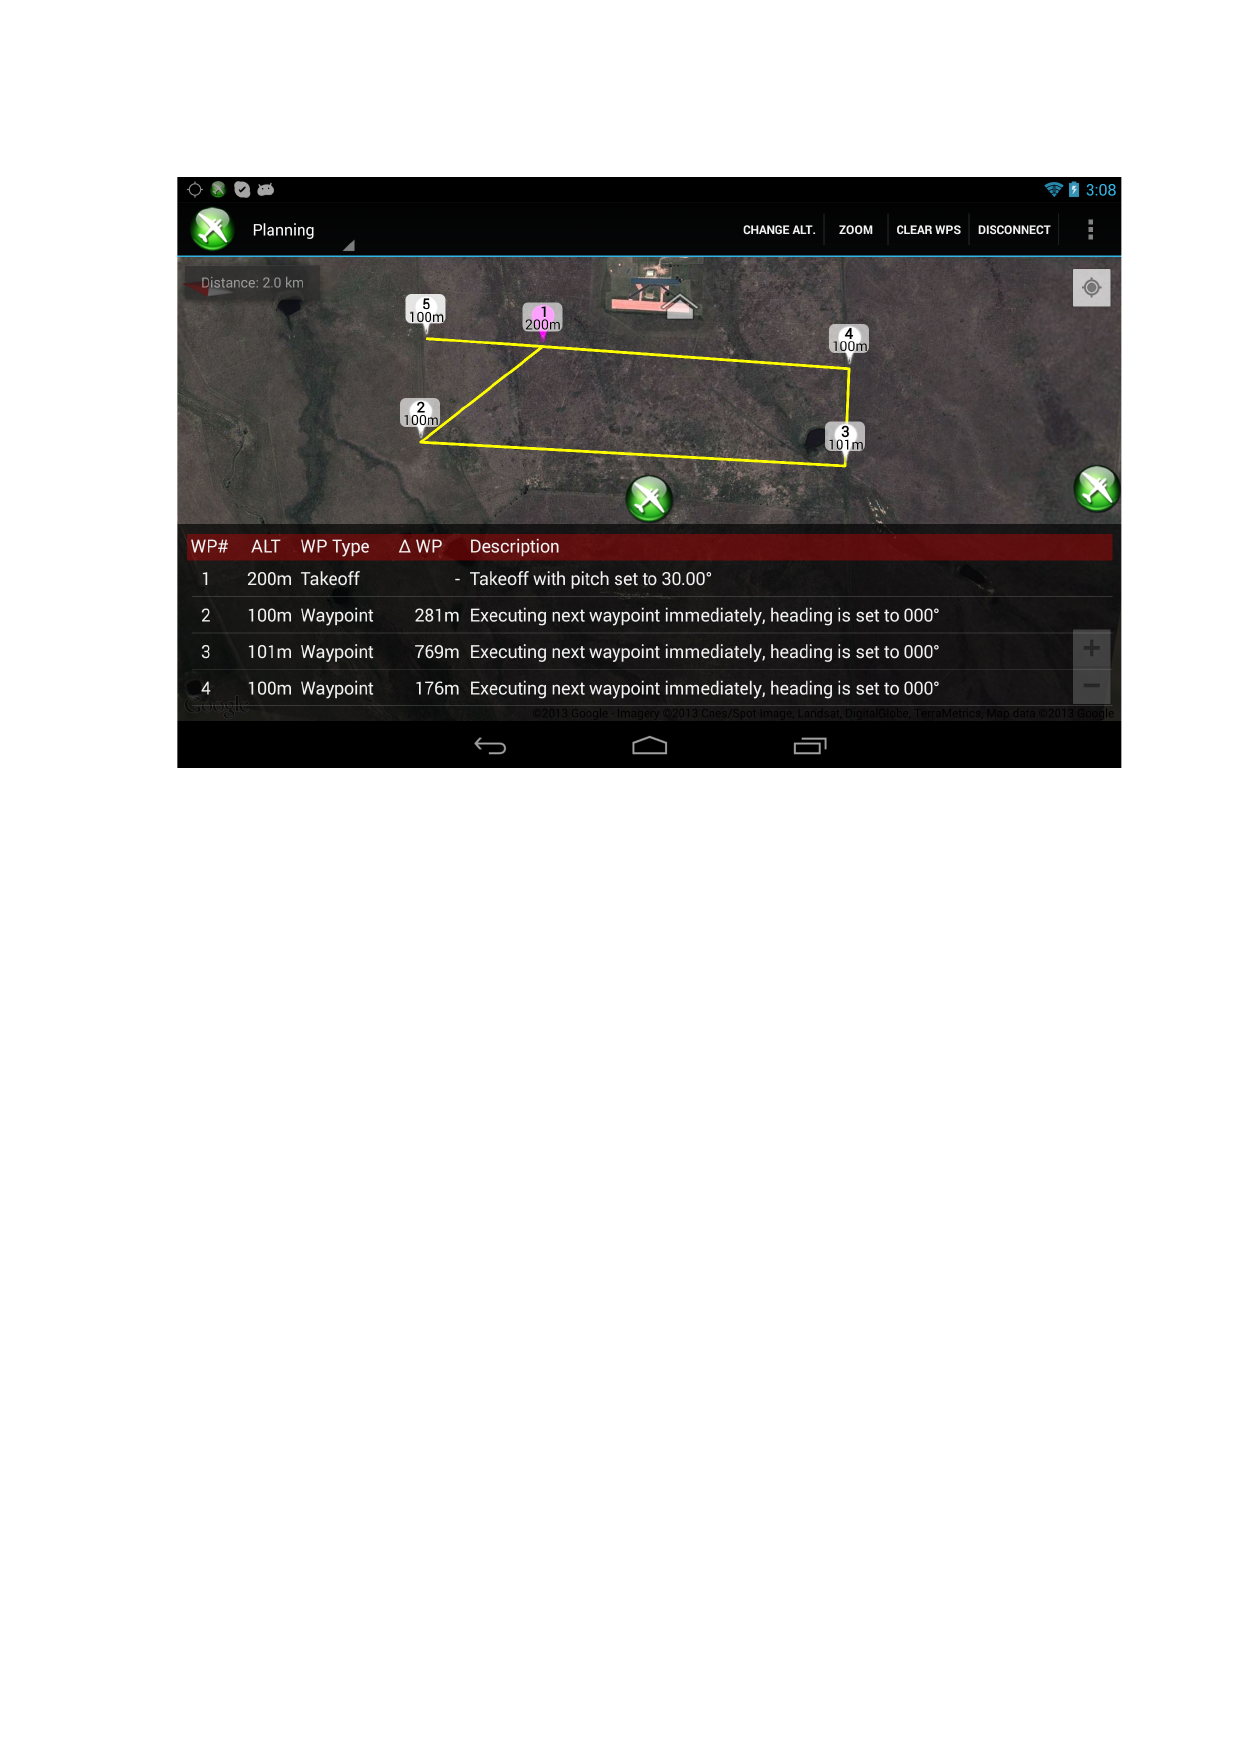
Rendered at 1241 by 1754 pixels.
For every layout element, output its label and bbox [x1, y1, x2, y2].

picture [177, 177, 1122, 768]
